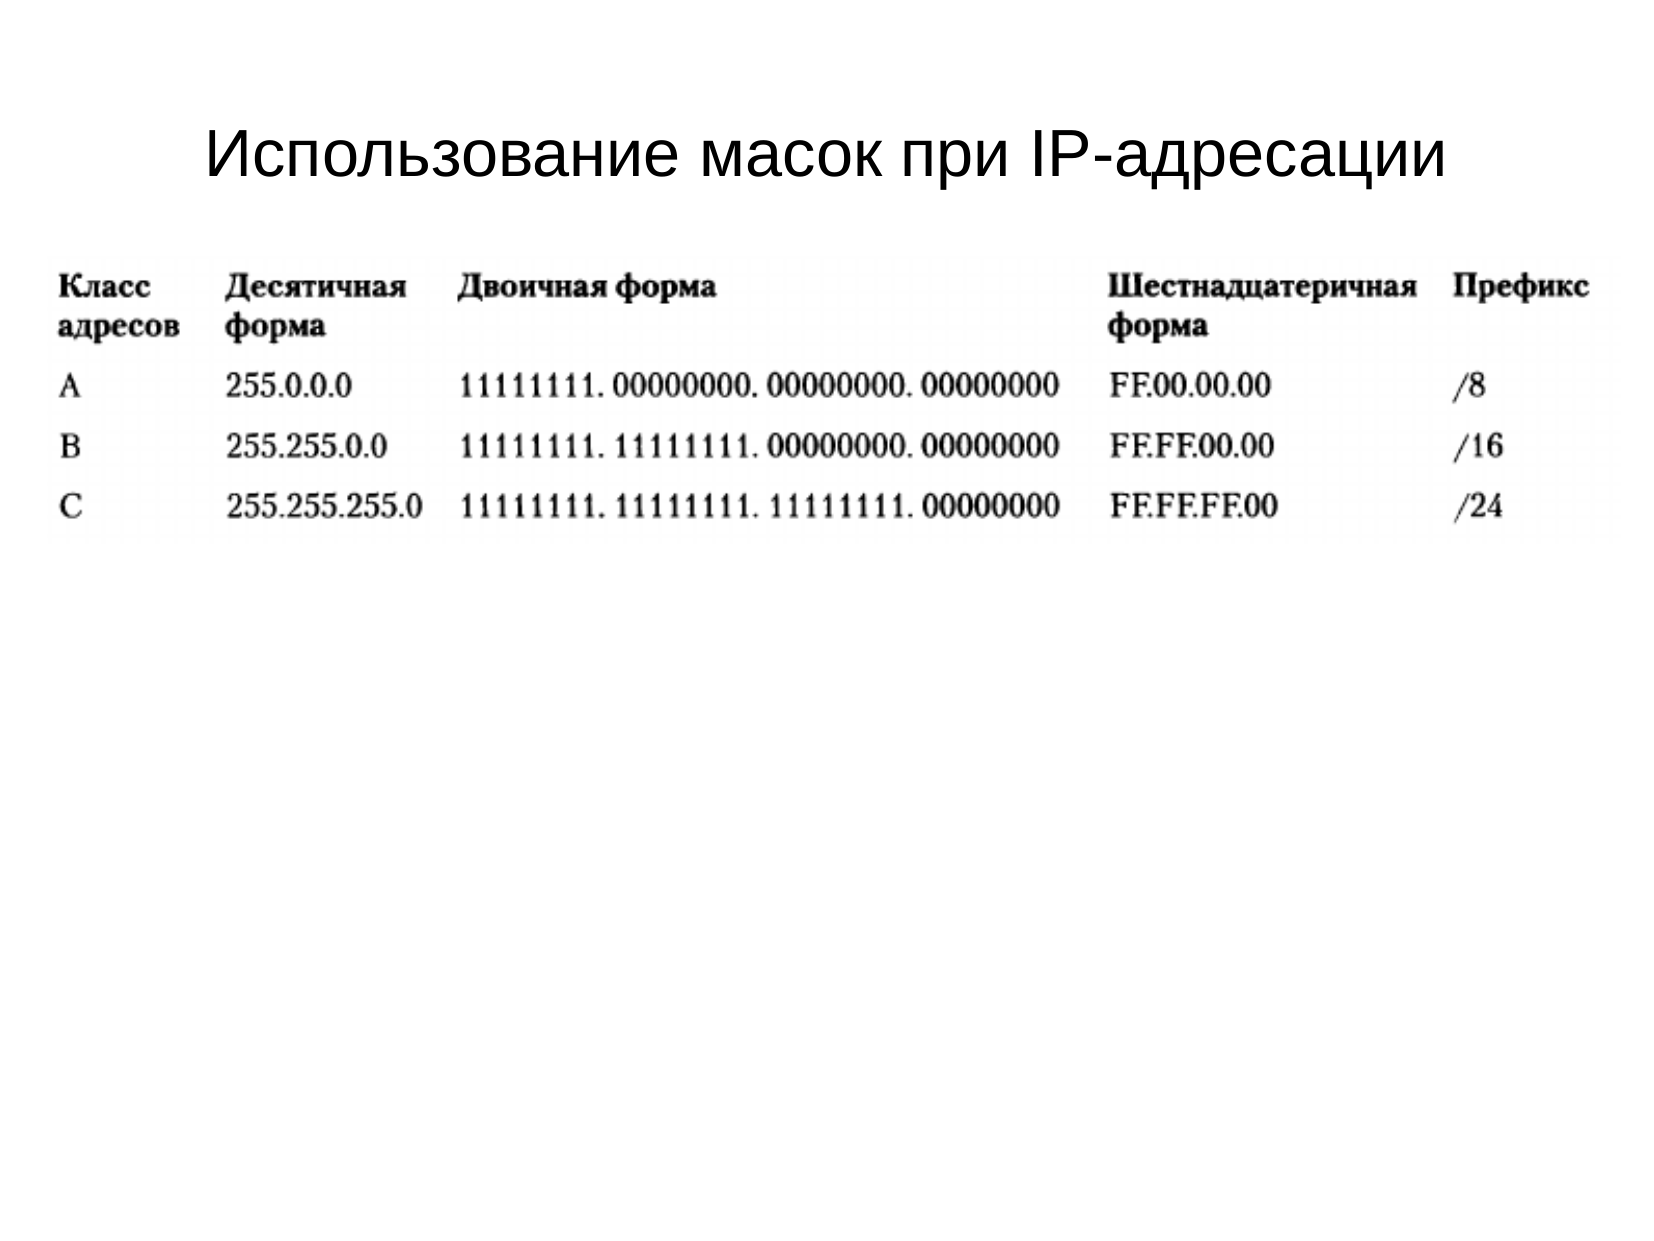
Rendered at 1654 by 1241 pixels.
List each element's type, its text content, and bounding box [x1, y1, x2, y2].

title Использование масок при IP-адресации [82, 49, 1571, 256]
picture [47, 256, 1621, 544]
